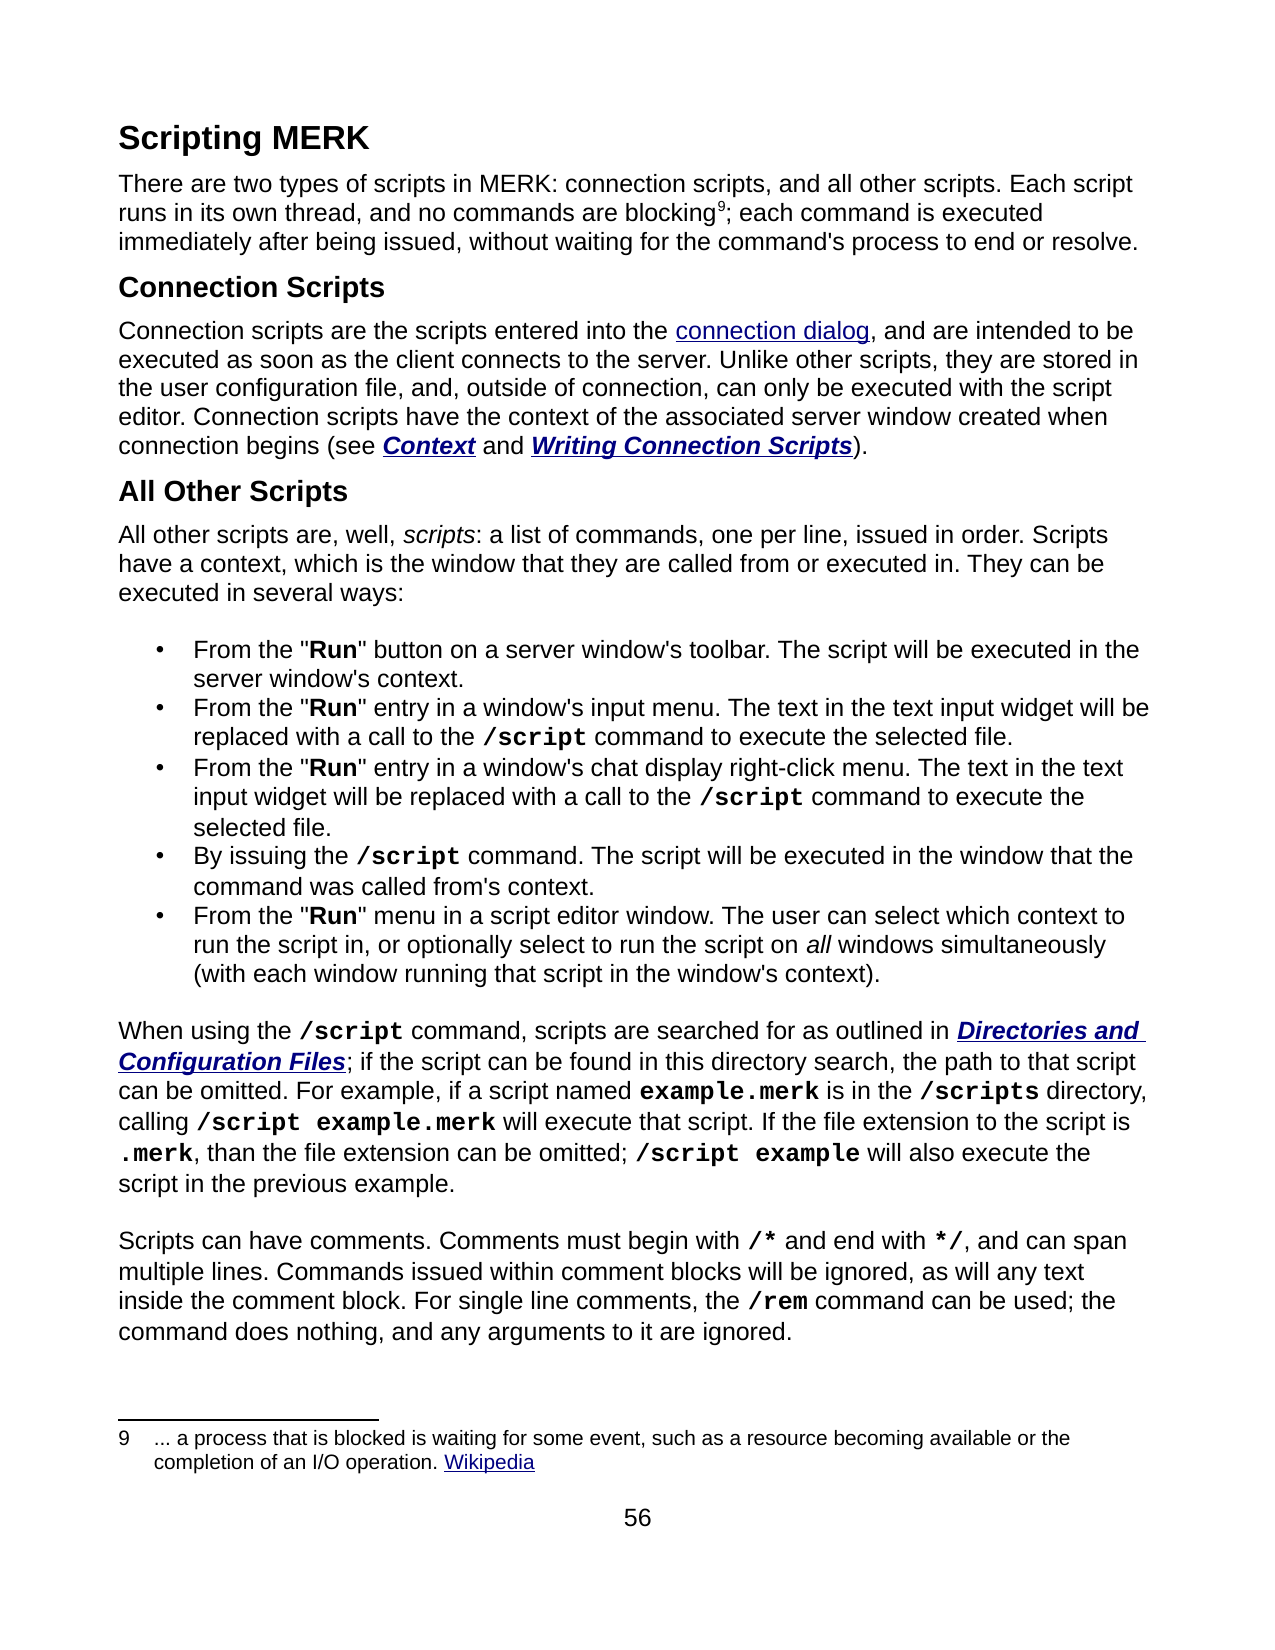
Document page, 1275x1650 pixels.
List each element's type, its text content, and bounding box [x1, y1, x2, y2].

text When using the /script command, scripts are searched for as outlined in Directories and Configuration Files; if the script can be found in this directory search, the path to that script can be omitted. For example, if a script named example.merk is in the /scripts directory, calling /script example.merk will execute that script. If the file extension to the script is .merk, than the file extension can be omitted; /script example will also execute the script in the previous example. [118, 1016, 1157, 1197]
text Connection scripts are the scripts entered into the connection dialog, and are intended to be executed as soon as the client connects to the server. Unlike other scripts, they are stored in the user configuration file, and, outside of connection, can only be executed with the script editor. Connection scripts have the context of the associated server window created when connection begins (see Context and Writing Connection Scripts). [118, 316, 1157, 460]
text Scripts can have comments. Comments must begin with /* and end with */, and can span multiple lines. Commands issued within comment blocks will be ignored, as will any text inside the comment block. For single line comments, the /rem command can be used; the command does nothing, and any arguments to it are ignored. [118, 1226, 1157, 1345]
list From the "Run" entry in a window's input menu. The text in the text input widget will be replaced with a call to the /script command to execute the selected file. [156, 693, 1157, 753]
list By issuing the /script command. The script will be executed in the window that the command was called from's context. [156, 841, 1157, 901]
list From the "Run" menu in a script editor window. The user can select which context to run the script in, or optionally select to run the script on all windows simultaneously (with each window running that script in the window's context). [156, 901, 1157, 987]
list From the "Run" entry in a window's chat display right-click menu. The text in the text input widget will be replaced with a call to the /script command to execute the selected file. [156, 753, 1157, 841]
subtitle All Other Scripts [118, 474, 1157, 508]
text ... a process that is blocked is waiting for some event, such as a resource becoming available or the completion of an I/O operation. Wikipedia [118, 1426, 1157, 1474]
subtitle Connection Scripts [118, 270, 1157, 303]
text There are two types of scripts in MERK: connection scripts, and all other scripts. Each script runs in its own thread, and no commands are blocking; each command is executed immediately after being issued, without waiting for the command's process to end or resolve. [118, 169, 1157, 255]
list From the "Run" button on a server window's toolbar. The script will be executed in the server window's context. [156, 635, 1157, 693]
text All other scripts are, well, scripts: a list of commands, one per line, issued in order. Scripts have a context, which is the window that they are called from or executed in. They can be executed in several ways: [118, 520, 1157, 607]
subtitle Scripting MERK [118, 118, 1157, 157]
